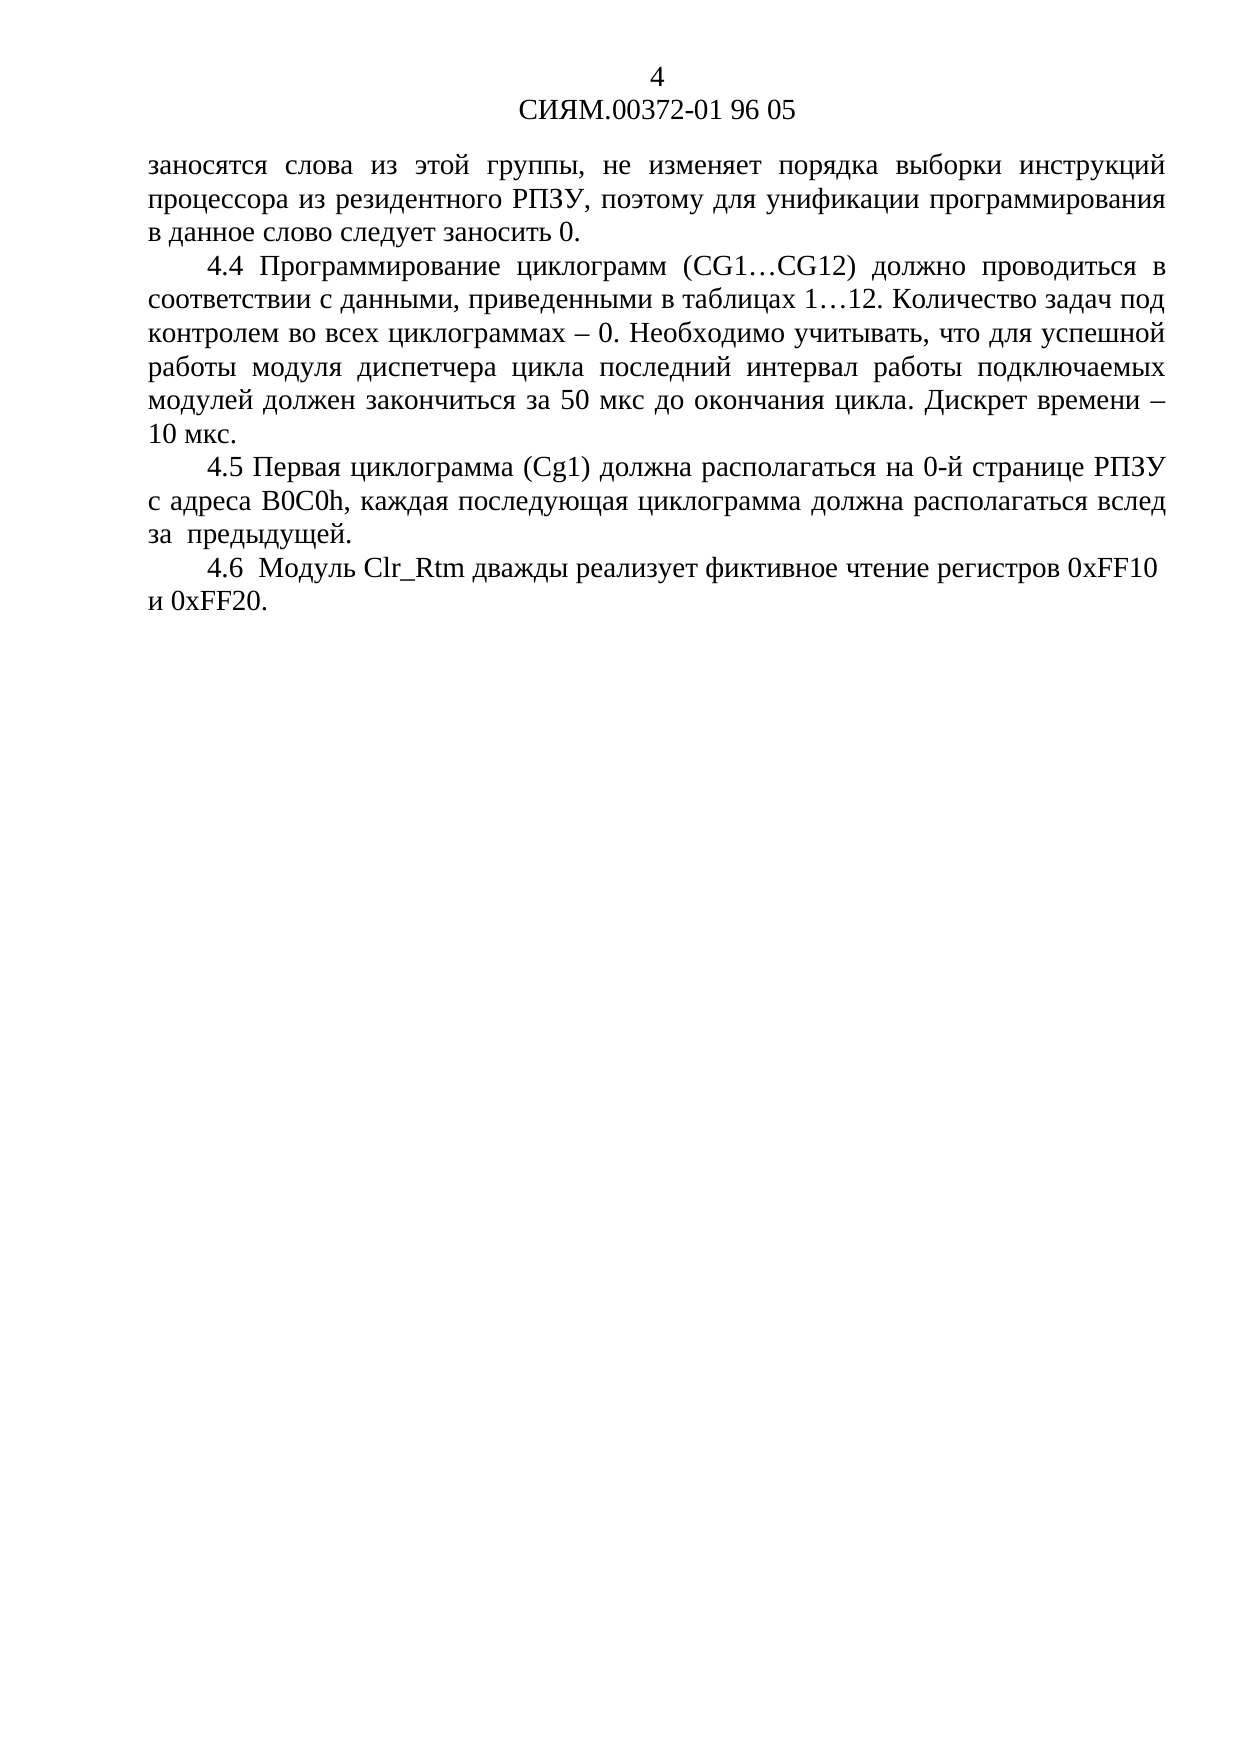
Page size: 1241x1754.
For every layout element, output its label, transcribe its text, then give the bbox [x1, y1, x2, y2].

list заносятся слова из этой группы, не изменяет порядка выборки инструкций процессора из резидентного РПЗУ, поэтому для унификации программирования в данное слово следует заносить 0. [148, 148, 1166, 248]
text 4.5 Первая циклограмма (Cg1) должна располагаться на 0-й странице РПЗУ с адреса B0C0h, каждая последующая циклограмма должна располагаться вслед за предыдущей. [148, 449, 1166, 550]
text 4.4 Программирование циклограмм (CG1…CG12) должно проводиться в соответствии с данными, приведенными в таблицах 1…12. Количество задач под контролем во всех циклограммах – 0. Необходимо учитывать, что для успешной работы модуля диспетчера цикла последний интервал работы подключаемых модулей должен закончиться за 50 мкс до окончания цикла. Дискрет времени – 10 мкс. [148, 248, 1166, 449]
text 4.6 Модуль Clr_Rtm дважды реализует фиктивное чтение регистров 0xFF10 и 0xFF20. [148, 550, 1166, 617]
